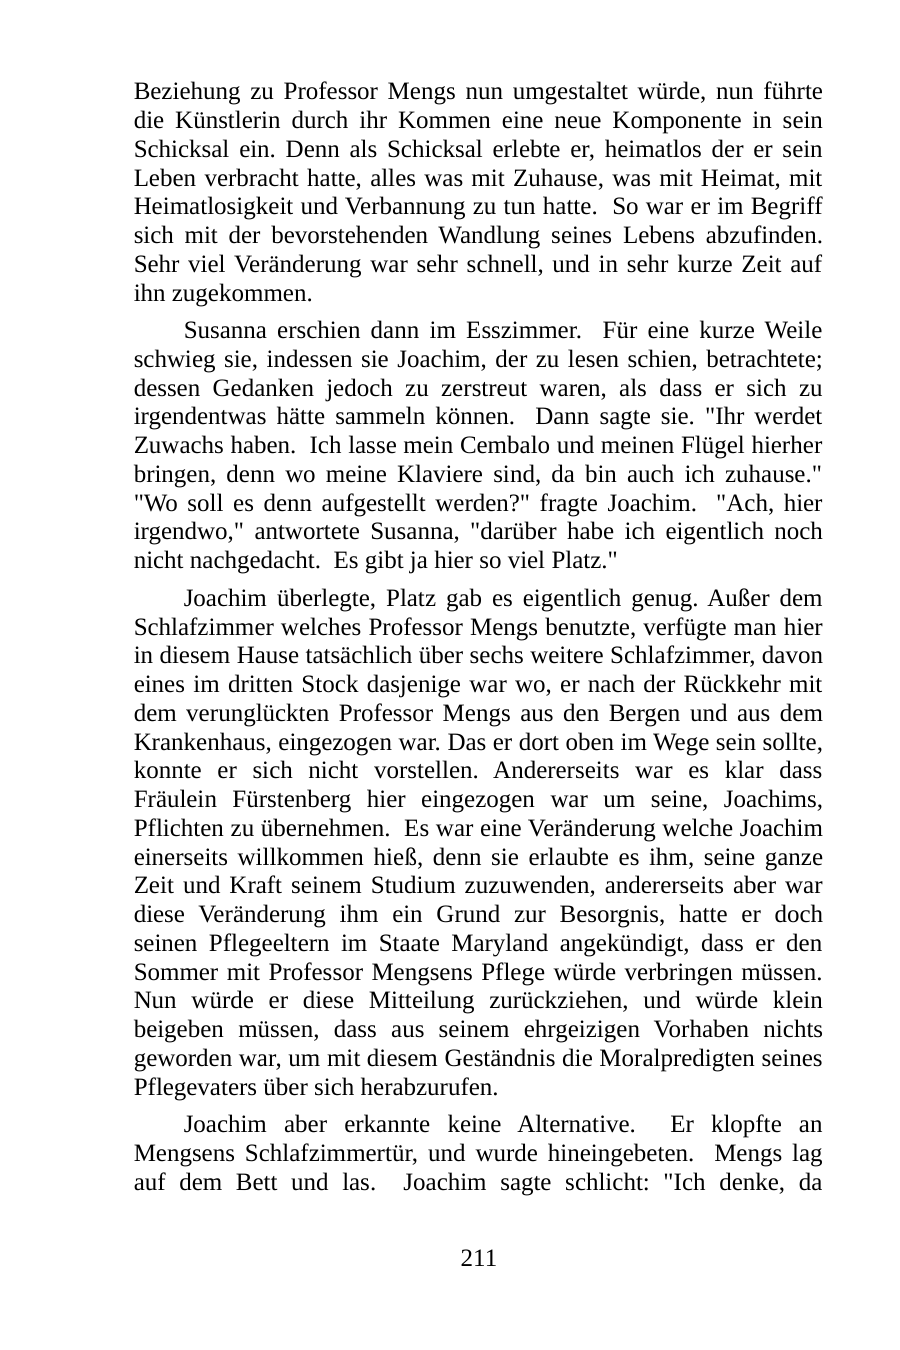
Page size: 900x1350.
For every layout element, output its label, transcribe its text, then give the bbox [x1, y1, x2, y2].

text Joachim überlegte, Platz gab es eigentlich genug. Außer dem Schlafzimmer welches Professor Mengs benutzte, verfügte man hier in diesem Hause tatsächlich über sechs weitere Schlafzimmer, davon eines im dritten Stock dasjenige war wo, er nach der Rückkehr mit dem verunglückten Professor Mengs aus den Bergen und aus dem Krankenhaus, eingezogen war. Das er dort oben im Wege sein sollte, konnte er sich nicht vorstellen. Andererseits war es klar dass Fräulein Fürstenberg hier eingezogen war um seine, Joachims, Pflichten zu übernehmen. Es war eine Veränderung welche Joachim einerseits willkommen hieß, denn sie erlaubte es ihm, seine ganze Zeit und Kraft seinem Studium zuzuwenden, andererseits aber war diese Veränderung ihm ein Grund zur Besorgnis, hatte er doch seinen Pflegeeltern im Staate Maryland angekündigt, dass er den Sommer mit Professor Mengsens Pflege würde verbringen müssen. Nun würde er diese Mitteilung zurückziehen, und würde klein beigeben müssen, dass aus seinem ehrgeizigen Vorhaben nichts geworden war, um mit diesem Geständnis die Moralpredigten seines Pflegevaters über sich herabzurufen. [133, 583, 823, 1101]
text Joachim aber erkannte keine Alternative. Er klopfte an Mengsens Schlafzimmertür, und wurde hineingebeten. Mengs lag auf dem Bett und las. Joachim sagte schlicht: "Ich denke, da [133, 1109, 823, 1196]
text Beziehung zu Professor Mengs nun umgestaltet würde, nun führte die Künstlerin durch ihr Kommen eine neue Komponente in sein Schicksal ein. Denn als Schicksal erlebte er, heimatlos der er sein Leben verbracht hatte, alles was mit Zuhause, was mit Heimat, mit Heimatlosigkeit und Verbannung zu tun hatte. So war er im Begriff sich mit der bevorstehenden Wandlung seines Lebens abzufinden. Sehr viel Veränderung war sehr schnell, und in sehr kurze Zeit auf ihn zugekommen. [133, 76, 823, 306]
text Susanna erschien dann im Esszimmer. Für eine kurze Weile schwieg sie, indessen sie Joachim, der zu lesen schien, betrachtete; dessen Gedanken jedoch zu zerstreut waren, als dass er sich zu irgendentwas hätte sammeln können. Dann sagte sie. "Ihr werdet Zuwachs haben. Ich lasse mein Cembalo und meinen Flügel hierher bringen, denn wo meine Klaviere sind, da bin auch ich zuhause." "Wo soll es denn aufgestellt werden?" fragte Joachim. "Ach, hier irgendwo," antwortete Susanna, "darüber habe ich eigentlich noch nicht nachgedacht. Es gibt ja hier so viel Platz." [133, 315, 823, 574]
